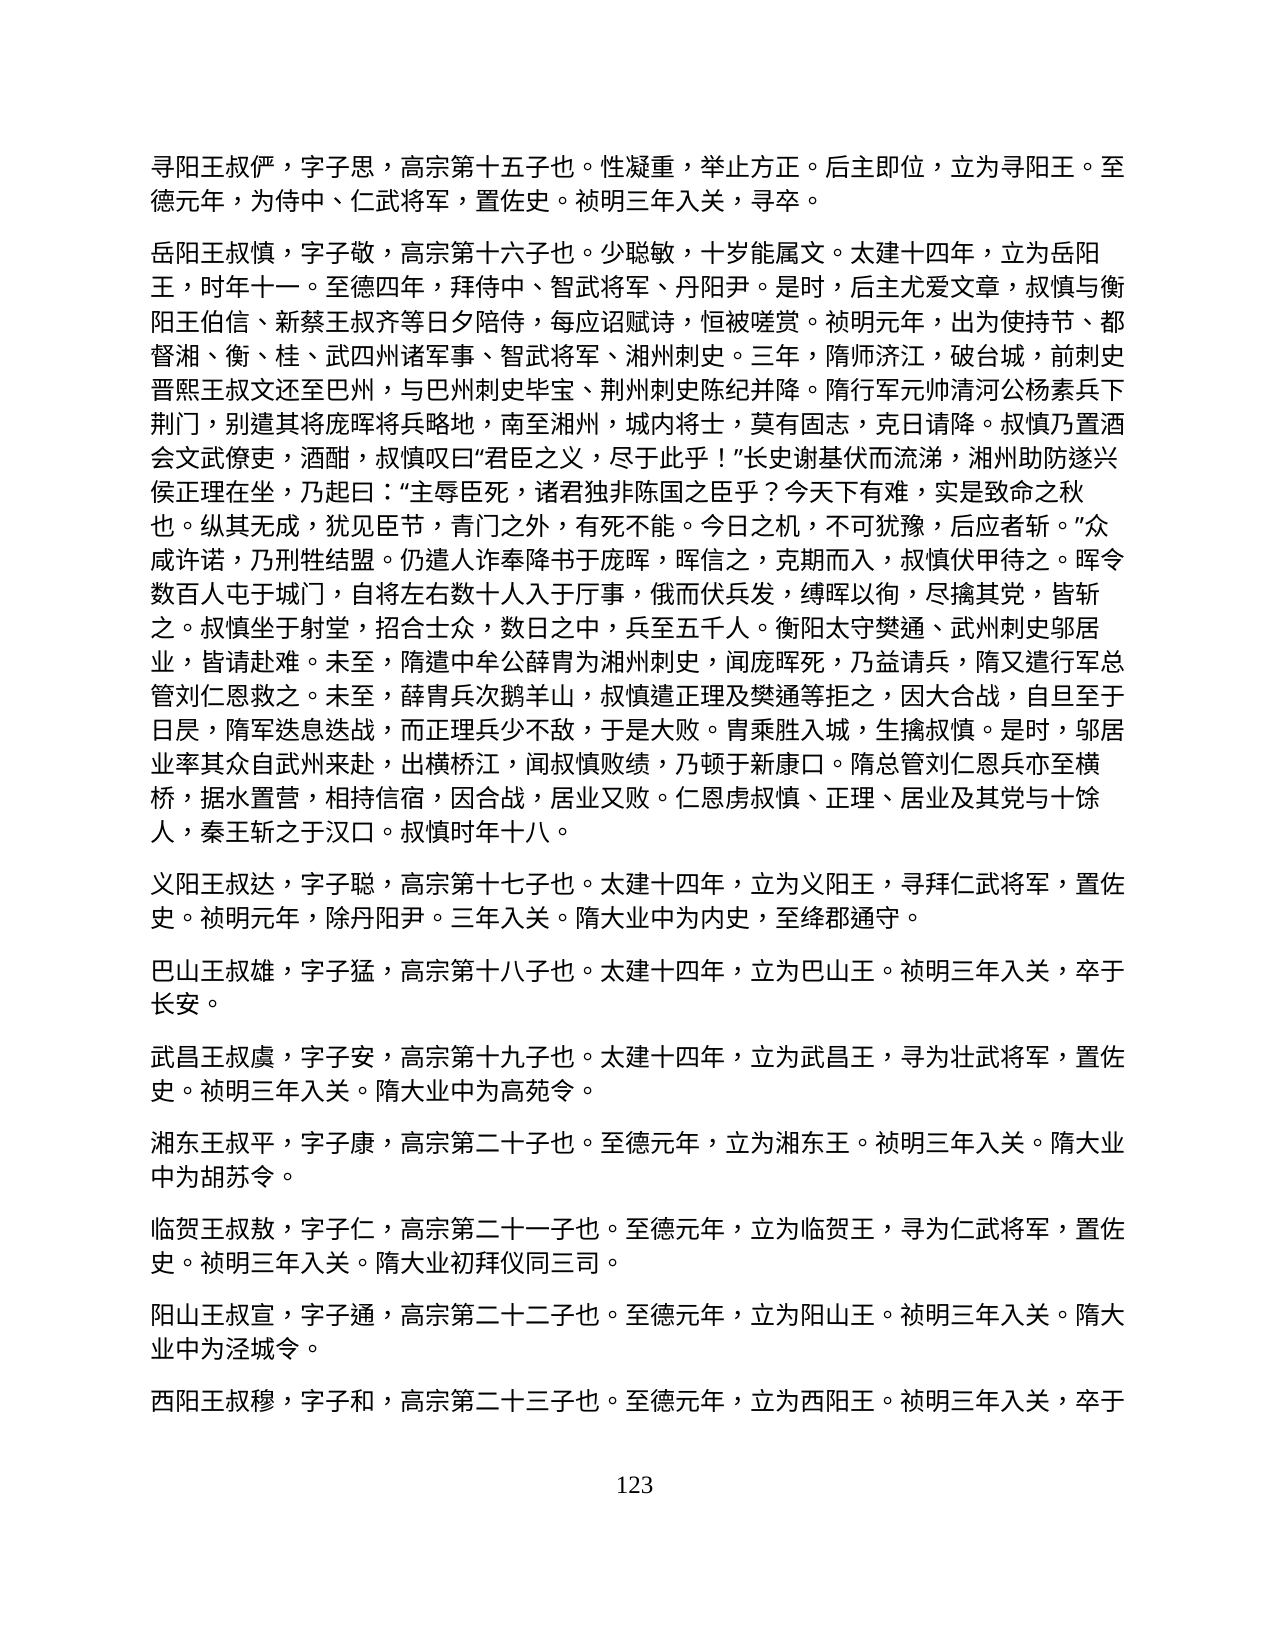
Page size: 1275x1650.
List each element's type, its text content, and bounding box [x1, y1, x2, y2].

text 西阳王叔穆，字子和，高宗第二十三子也。至德元年，立为西阳王。祯明三年入关，卒于 [150, 1383, 1125, 1417]
text 义阳王叔达，字子聪，高宗第十七子也。太建十四年，立为义阳王，寻拜仁武将军，置佐史。祯明元年，除丹阳尹。三年入关。隋大业中为内史，至绛郡通守。 [150, 867, 1125, 935]
text 寻阳王叔俨，字子思，高宗第十五子也。性凝重，举止方正。后主即位，立为寻阳王。至德元年，为侍中、仁武将军，置佐史。祯明三年入关，寻卒。 [150, 150, 1125, 218]
text 巴山王叔雄，字子猛，高宗第十八子也。太建十四年，立为巴山王。祯明三年入关，卒于长安。 [150, 953, 1125, 1021]
text 武昌王叔虞，字子安，高宗第十九子也。太建十四年，立为武昌王，寻为壮武将军，置佐史。祯明三年入关。隋大业中为高苑令。 [150, 1039, 1125, 1107]
text 岳阳王叔慎，字子敬，高宗第十六子也。少聪敏，十岁能属文。太建十四年，立为岳阳王，时年十一。至德四年，拜侍中、智武将军、丹阳尹。是时，后主尤爱文章，叔慎与衡阳王伯信、新蔡王叔齐等日夕陪侍，每应诏赋诗，恒被嗟赏。祯明元年，出为使持节、都督湘、衡、桂、武四州诸军事、智武将军、湘州刺史。三年，隋师济江，破台城，前刺史晋熙王叔文还至巴州，与巴州刺史毕宝、荆州刺史陈纪并降。隋行军元帅清河公杨素兵下荆门，别遣其将庞晖将兵略地，南至湘州，城内将士，莫有固志，克日请降。叔慎乃置酒会文武僚吏，酒酣，叔慎叹曰“君臣之义，尽于此乎！”长史谢基伏而流涕，湘州助防遂兴侯正理在坐，乃起曰：“主辱臣死，诸君独非陈国之臣乎？今天下有难，实是致命之秋也。纵其无成，犹见臣节，青门之外，有死不能。今日之机，不可犹豫，后应者斩。”众咸许诺，乃刑牲结盟。仍遣人诈奉降书于庞晖，晖信之，克期而入，叔慎伏甲待之。晖令数百人屯于城门，自将左右数十人入于厅事，俄而伏兵发，缚晖以徇，尽擒其党，皆斩之。叔慎坐于射堂，招合士众，数日之中，兵至五千人。衡阳太守樊通、武州刺史邬居业，皆请赴难。未至，隋遣中牟公薛胄为湘州刺史，闻庞晖死，乃益请兵，隋又遣行军总管刘仁恩救之。未至，薛胄兵次鹅羊山，叔慎遣正理及樊通等拒之，因大合战，自旦至于日昃，隋军迭息迭战，而正理兵少不敌，于是大败。胄乘胜入城，生擒叔慎。是时，邬居业率其众自武州来赴，出横桥江，闻叔慎败绩，乃顿于新康口。隋总管刘仁恩兵亦至横桥，据水置营，相持信宿，因合战，居业又败。仁恩虏叔慎、正理、居业及其党与十馀人，秦王斩之于汉口。叔慎时年十八。 [150, 236, 1125, 849]
text 阳山王叔宣，字子通，高宗第二十二子也。至德元年，立为阳山王。祯明三年入关。隋大业中为泾城令。 [150, 1297, 1125, 1365]
text 湘东王叔平，字子康，高宗第二十子也。至德元年，立为湘东王。祯明三年入关。隋大业中为胡苏令。 [150, 1125, 1125, 1193]
text 临贺王叔敖，字子仁，高宗第二十一子也。至德元年，立为临贺王，寻为仁武将军，置佐史。祯明三年入关。隋大业初拜仪同三司。 [150, 1211, 1125, 1279]
